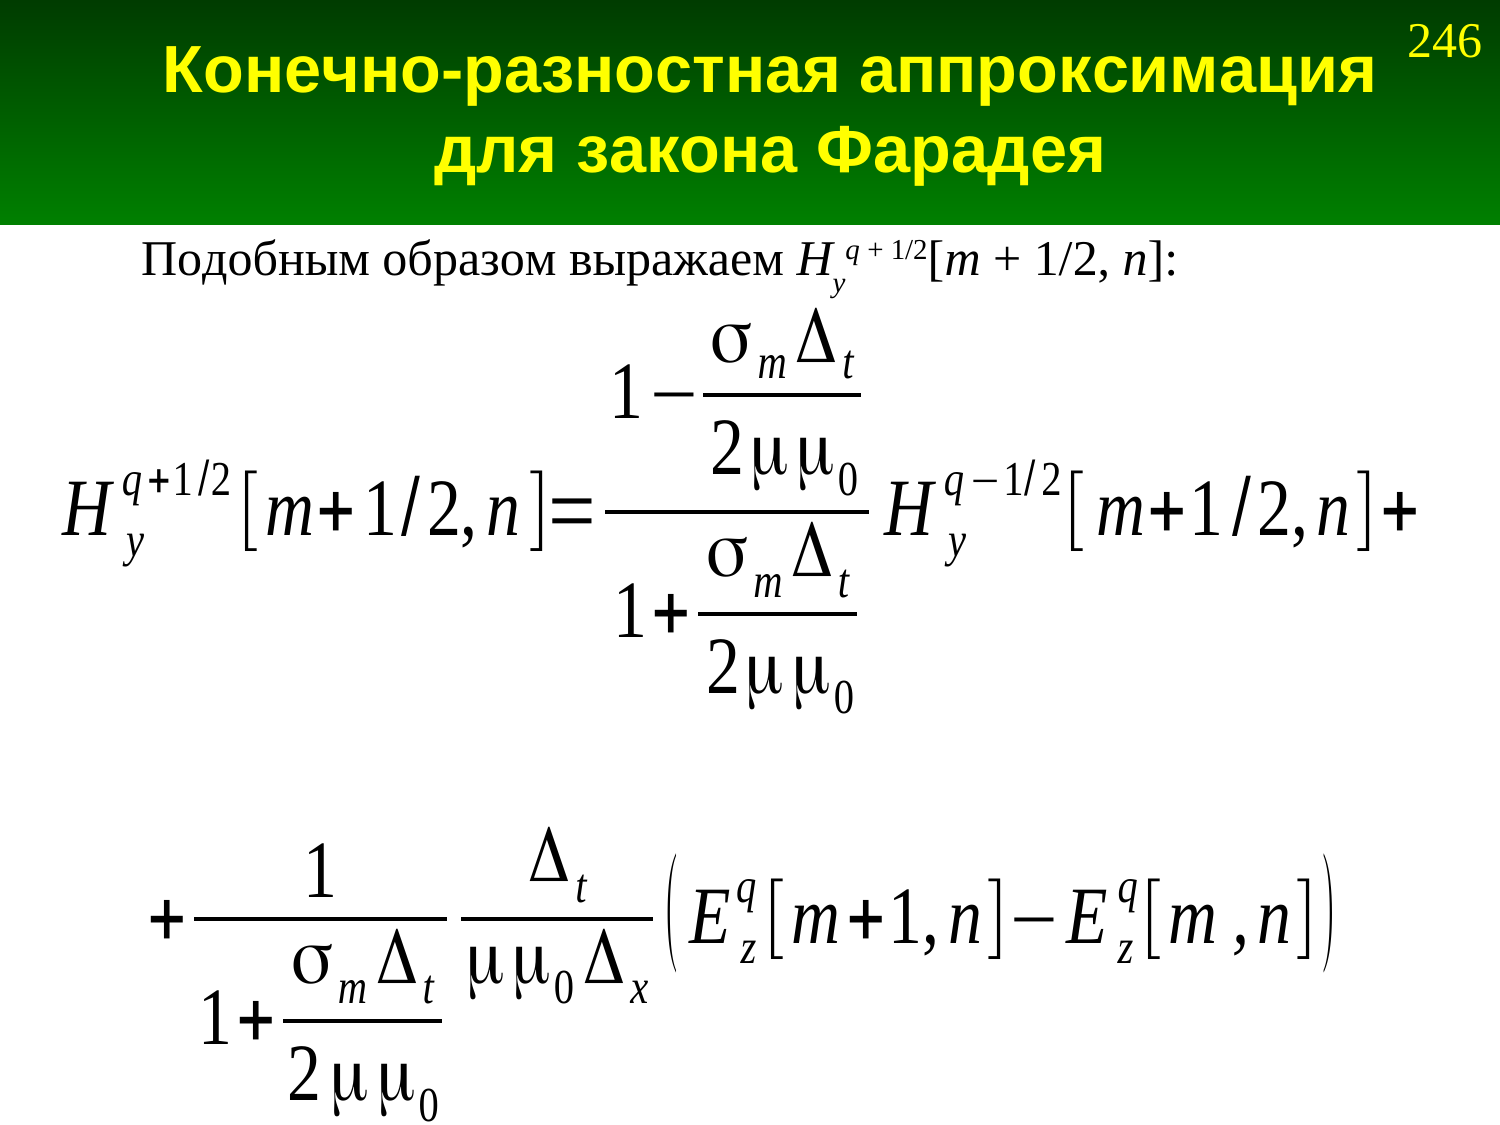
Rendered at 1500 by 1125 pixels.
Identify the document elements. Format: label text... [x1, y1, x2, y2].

title Конечно-разностная аппроксимация для закона Фарадея [100, 7, 1441, 204]
text_box Подобным образом выражаем Hyq + 1/2[m + 1/2, n]: [126, 218, 1194, 301]
chart [41, 301, 1438, 1125]
